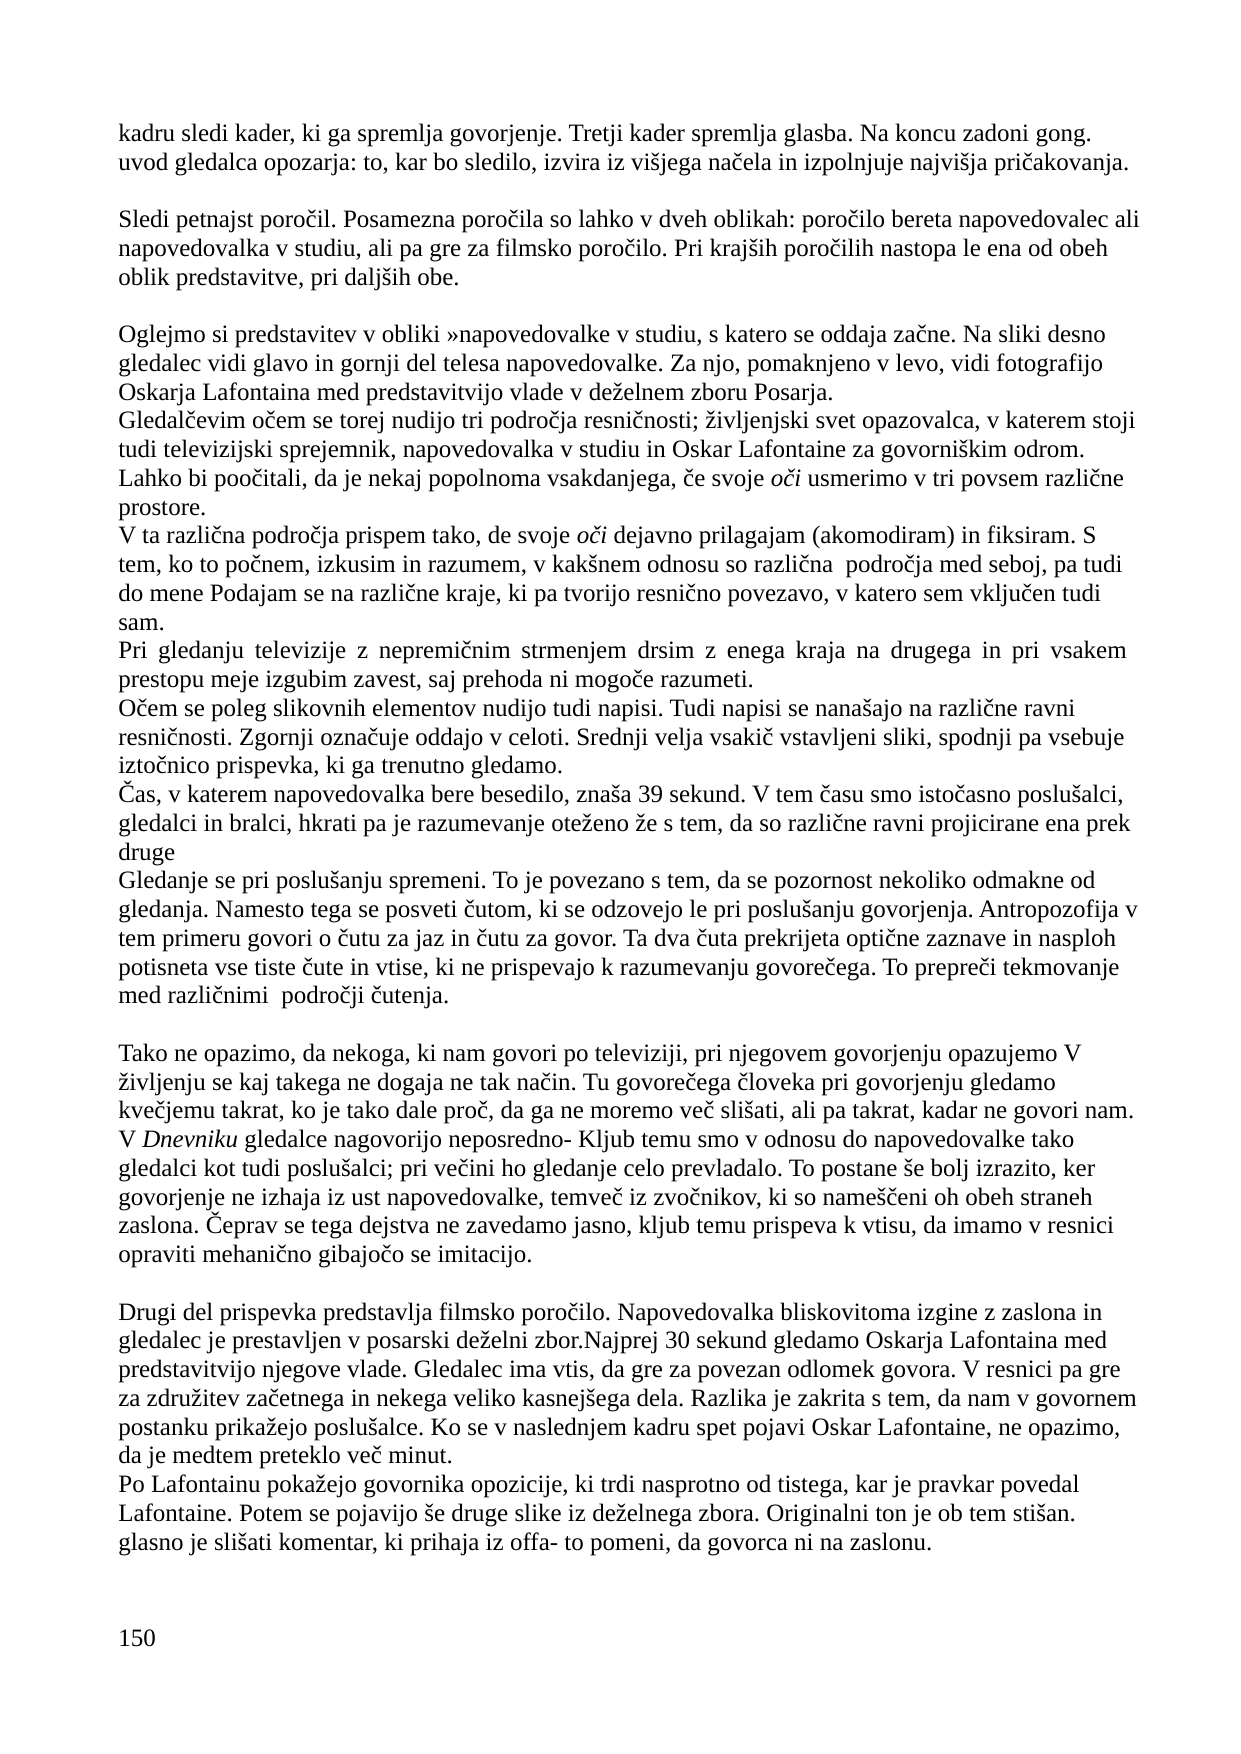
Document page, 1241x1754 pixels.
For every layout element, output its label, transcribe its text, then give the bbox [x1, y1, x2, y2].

text Oglejmo si predstavitev v obliki »napovedovalke v studiu, s katero se oddaja začne. Na sliki desno gledalec vidi glavo in gornji del telesa napovedovalke. Za njo, pomaknjeno v levo, vidi fotografijo Oskarja Lafontaina med predstavitvijo vlade v deželnem zboru Posarja. [118, 319, 1144, 406]
text Gledalčevim očem se torej nudijo tri področja resničnosti; življenjski svet opazovalca, v katerem stoji tudi televizijski sprejemnik, napovedovalka v studiu in Oskar Lafontaine za govorniškim odrom. [118, 406, 1144, 463]
text V ta različna področja prispem tako, de svoje oči dejavno prilagajam (akomodiram) in fiksiram. S tem, ko to počnem, izkusim in razumem, v kakšnem odnosu so različna področja med seboj, pa tudi do mene Podajam se na različne kraje, ki pa tvorijo resnično povezavo, v katero sem vključen tudi sam. [118, 521, 1129, 636]
text Po Lafontainu pokažejo govornika opozicije, ki trdi nasprotno od tistega, kar je pravkar povedal Lafontaine. Potem se pojavijo še druge slike iz deželnega zbora. Originalni ton je ob tem stišan. glasno je slišati komentar, ki prihaja iz offa- to pomeni, da govorca ni na zaslonu. [118, 1469, 1144, 1556]
text kadru sledi kader, ki ga spremlja govorjenje. Tretji kader spremlja glasba. Na koncu zadoni gong. uvod gledalca opozarja: to, kar bo sledilo, izvira iz višjega načela in izpolnjuje najvišja pričakovanja. [118, 118, 1144, 176]
text Tako ne opazimo, da nekoga, ki nam govori po televiziji, pri njegovem govorjenju opazujemo V življenju se kaj takega ne dogaja ne tak način. Tu govorečega človeka pri govorjenju gledamo kvečjemu takrat, ko je tako dale proč, da ga ne moremo več slišati, ali pa takrat, kadar ne govori nam. V Dnevniku gledalce nagovorijo neposredno- Kljub temu smo v odnosu do napovedovalke tako gledalci kot tudi poslušalci; pri večini ho gledanje celo prevladalo. To postane še bolj izrazito, ker govorjenje ne izhaja iz ust napovedovalke, temveč iz zvočnikov, ki so nameščeni oh obeh straneh zaslona. Čeprav se tega dejstva ne zavedamo jasno, kljub temu prispeva k vtisu, da imamo v resnici opraviti mehanično gibajočo se imitacijo. [118, 1038, 1149, 1268]
text Sledi petnajst poročil. Posamezna poročila so lahko v dveh oblikah: poročilo bereta napovedovalec ali napovedovalka v studiu, ali pa gre za filmsko poročilo. Pri krajših poročilih nastopa le ena od obeh oblik predstavitve, pri daljših obe. [118, 204, 1144, 291]
text Čas, v katerem napovedovalka bere besedilo, znaša 39 sekund. V tem času smo istočasno poslušalci, gledalci in bralci, hkrati pa je razumevanje oteženo že s tem, da so različne ravni projicirane ena prek druge [118, 779, 1144, 866]
text Lahko bi poočitali, da je nekaj popolnoma vsakdanjega, če svoje oči usmerimo v tri povsem različne prostore. [118, 463, 1144, 521]
text Pri gledanju televizije z nepremičnim strmenjem drsim z enega kraja na drugega in pri vsakem prestopu meje izgubim zavest, saj prehoda ni mogoče razumeti. [118, 636, 1129, 693]
text Očem se poleg slikovnih elementov nudijo tudi napisi. Tudi napisi se nanašajo na različne ravni resničnosti. Zgornji označuje oddajo v celoti. Srednji velja vsakič vstavljeni sliki, spodnji pa vsebuje iztočnico prispevka, ki ga trenutno gledamo. [118, 693, 1129, 779]
text Drugi del prispevka predstavlja filmsko poročilo. Napovedovalka bliskovitoma izgine z zaslona in gledalec je prestavljen v posarski deželni zbor.Najprej 30 sekund gledamo Oskarja Lafontaina med predstavitvijo njegove vlade. Gledalec ima vtis, da gre za povezan odlomek govora. V resnici pa gre za združitev začetnega in nekega veliko kasnejšega dela. Razlika je zakrita s tem, da nam v govornem postanku prikažejo poslušalce. Ko se v naslednjem kadru spet pojavi Oskar Lafontaine, ne opazimo, da je medtem preteklo več minut. [118, 1297, 1144, 1469]
text Gledanje se pri poslušanju spremeni. To je povezano s tem, da se pozornost nekoliko odmakne od gledanja. Namesto tega se posveti čutom, ki se odzovejo le pri poslušanju govorjenja. Antropozofija v tem primeru govori o čutu za jaz in čutu za govor. Ta dva čuta prekrijeta optične zaznave in nasploh potisneta vse tiste čute in vtise, ki ne prispevajo k razumevanju govorečega. To prepreči tekmovanje med različnimi področji čutenja. [118, 866, 1144, 1009]
